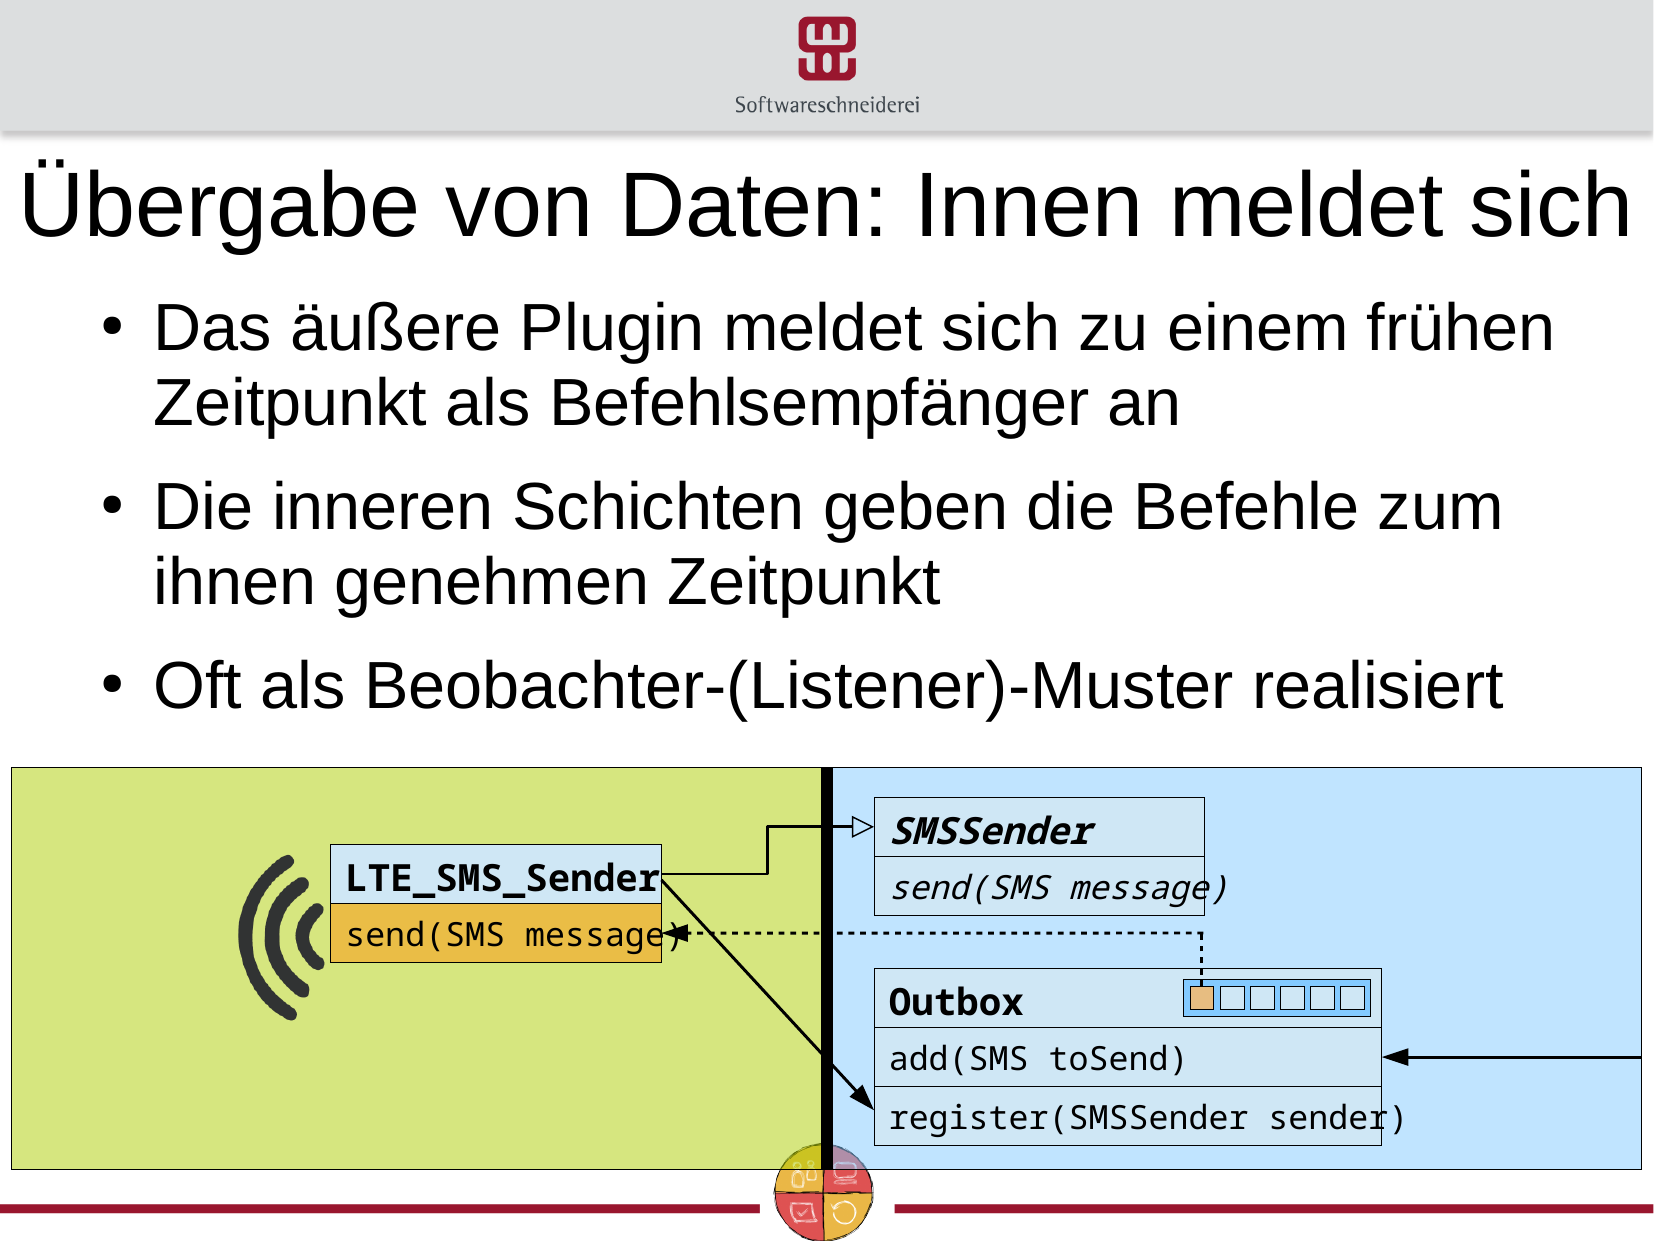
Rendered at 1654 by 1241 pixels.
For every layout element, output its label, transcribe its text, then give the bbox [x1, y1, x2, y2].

text_box register(SMSSender sender) [874, 1087, 1382, 1146]
text_box add(SMS toSend) [874, 1027, 1382, 1087]
text_box SMSSender [874, 797, 1205, 856]
text_box [662, 828, 821, 1049]
picture [0, 0, 1654, 51]
text_box [11, 767, 1642, 1170]
text_box [854, 819, 869, 834]
text_box Outbox [874, 968, 1382, 1027]
text_box [833, 767, 1642, 1107]
text_box [1183, 979, 1371, 1017]
title Übergabe von Daten: Innen meldet sich [0, 51, 1654, 257]
text_box LTE_SMS_Sender [331, 844, 662, 903]
text_box send(SMS message) [331, 903, 662, 963]
list Das äußere Plugin meldet sich zu einem frühen Zeitpunkt als Befehlsempfänger an Die inneren Schichten geben die Befehle zum ihnen genehmen Zeitpunkt Oft als Beobachter-(Listener)-Muster realisiert [82, 290, 1571, 724]
picture [0, 257, 1654, 1241]
text_box send(SMS message) [874, 856, 1205, 916]
